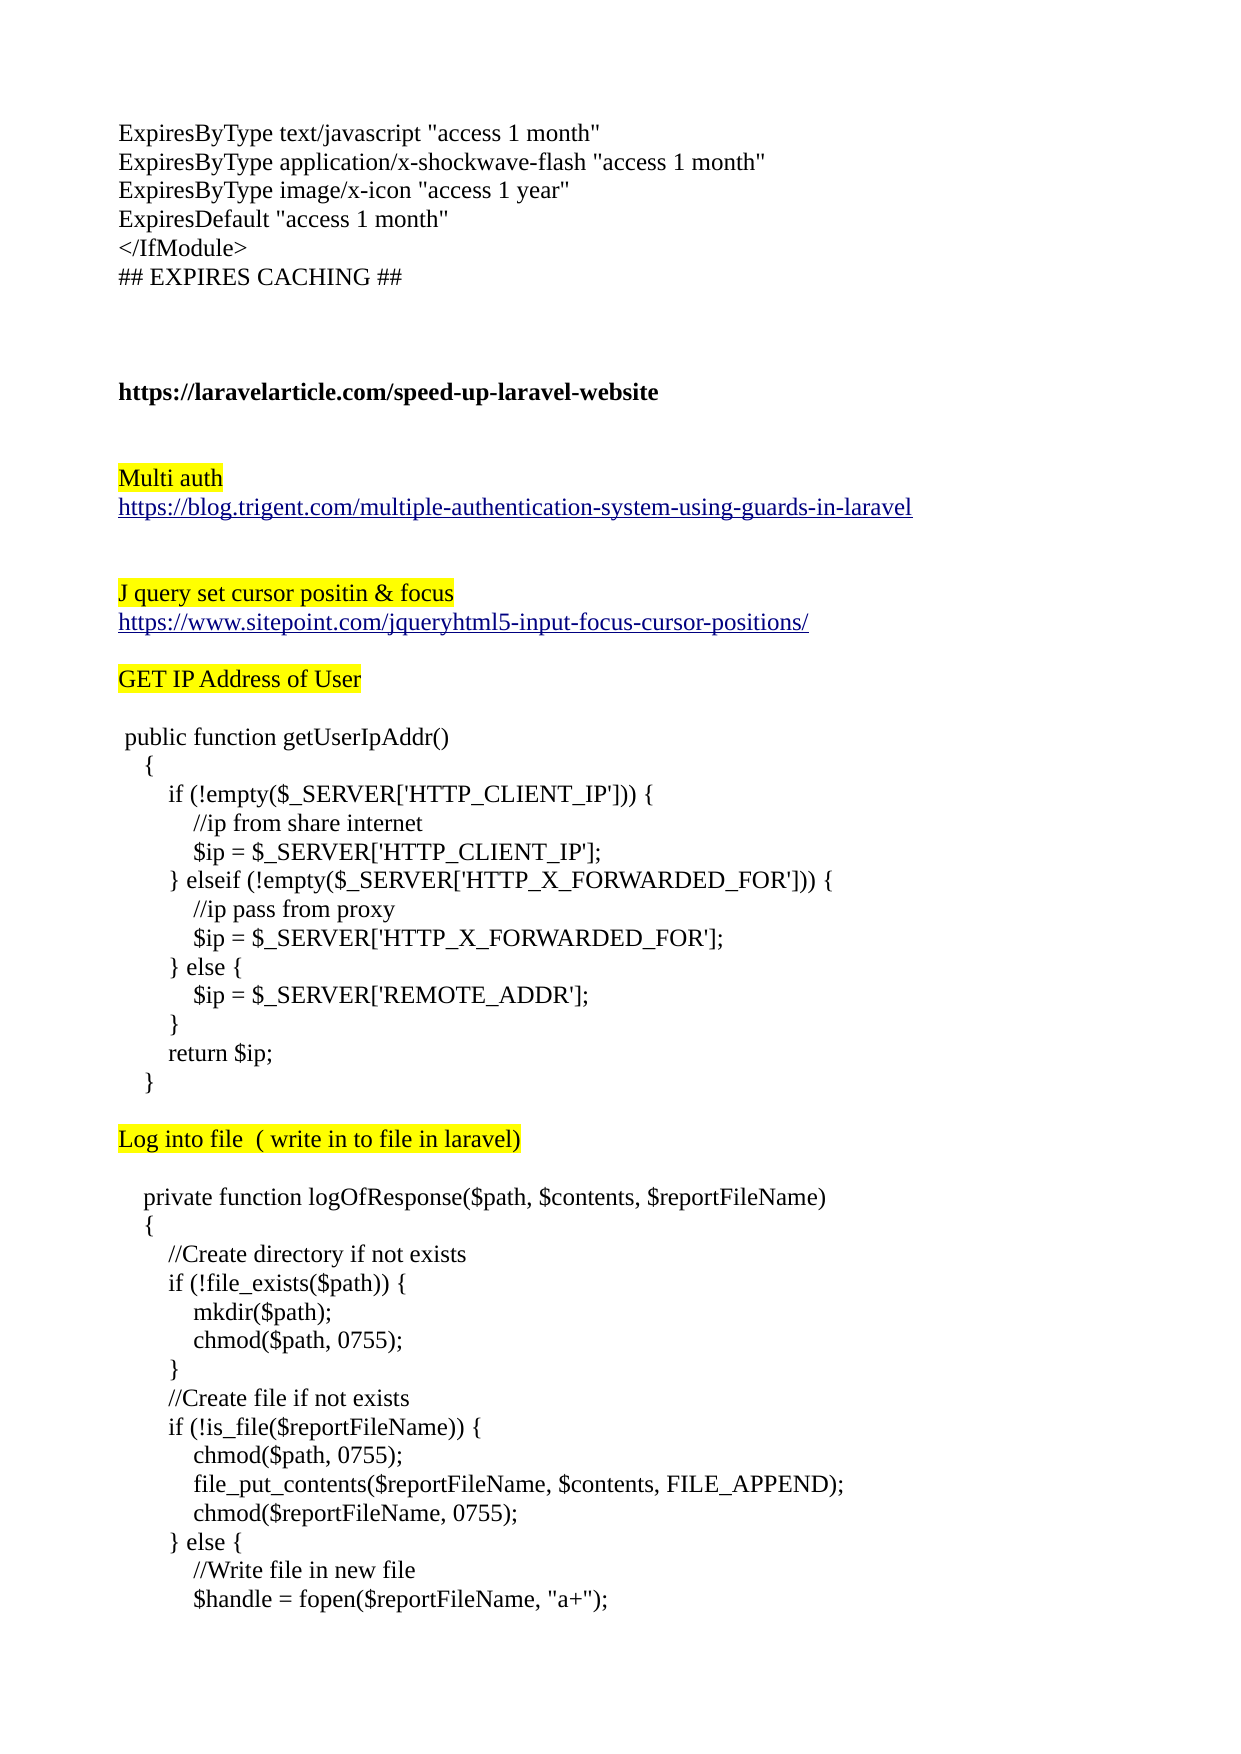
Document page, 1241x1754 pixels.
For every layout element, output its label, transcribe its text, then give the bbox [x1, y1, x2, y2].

text if (!file_exists($path)) { [118, 1268, 1122, 1297]
text { [118, 1211, 1122, 1239]
text Multi auth [118, 463, 1122, 492]
text chmod($path, 0755); [118, 1441, 1122, 1469]
text GET IP Address of User public function getUserIpAddr() [118, 664, 1122, 751]
text //ip from share internet [118, 808, 1122, 837]
text ExpiresByType application/x-shockwave-flash "access 1 month" [118, 147, 1122, 176]
text } [118, 1009, 1122, 1038]
text } elseif (!empty($_SERVER['HTTP_X_FORWARDED_FOR'])) { [118, 866, 1122, 894]
text ExpiresDefault "access 1 month" [118, 204, 1122, 233]
text } Log into file ( write in to file in laravel) private function logOfResponse($path, $contents, $reportFileName) [118, 1067, 1122, 1211]
text } else { [118, 1527, 1122, 1556]
text } [118, 1354, 1122, 1383]
text if (!empty($_SERVER['HTTP_CLIENT_IP'])) { [118, 779, 1122, 808]
text ## EXPIRES CACHING ## [118, 262, 1122, 291]
text //Write file in new file [118, 1556, 1122, 1584]
text { [118, 751, 1122, 779]
text $handle = fopen($reportFileName, "a+"); [118, 1584, 1122, 1613]
text https://laravelarticle.com/speed-up-laravel-website [118, 377, 1122, 406]
text //Create directory if not exists [118, 1239, 1122, 1268]
text } else { [118, 952, 1122, 981]
text $ip = $_SERVER['REMOTE_ADDR']; [118, 981, 1122, 1009]
text ExpiresByType text/javascript "access 1 month" [118, 118, 1122, 147]
text $ip = $_SERVER['HTTP_X_FORWARDED_FOR']; [118, 923, 1122, 952]
text //ip pass from proxy [118, 894, 1122, 923]
text file_put_contents($reportFileName, $contents, FILE_APPEND); [118, 1469, 1122, 1498]
text if (!is_file($reportFileName)) { [118, 1412, 1122, 1441]
text chmod($path, 0755); [118, 1326, 1122, 1354]
text mkdir($path); [118, 1297, 1122, 1326]
text </IfModule> [118, 233, 1122, 262]
text return $ip; [118, 1038, 1122, 1067]
text ExpiresByType image/x-icon "access 1 year" [118, 176, 1122, 204]
text //Create file if not exists [118, 1383, 1122, 1412]
text chmod($reportFileName, 0755); [118, 1498, 1122, 1527]
text https://blog.trigent.com/multiple-authentication-system-using-guards-in-laravel J query set cursor positin & focus https://www.sitepoint.com/jqueryhtml5-input-focus-cursor-positions/ [118, 492, 1122, 636]
text $ip = $_SERVER['HTTP_CLIENT_IP']; [118, 837, 1122, 866]
